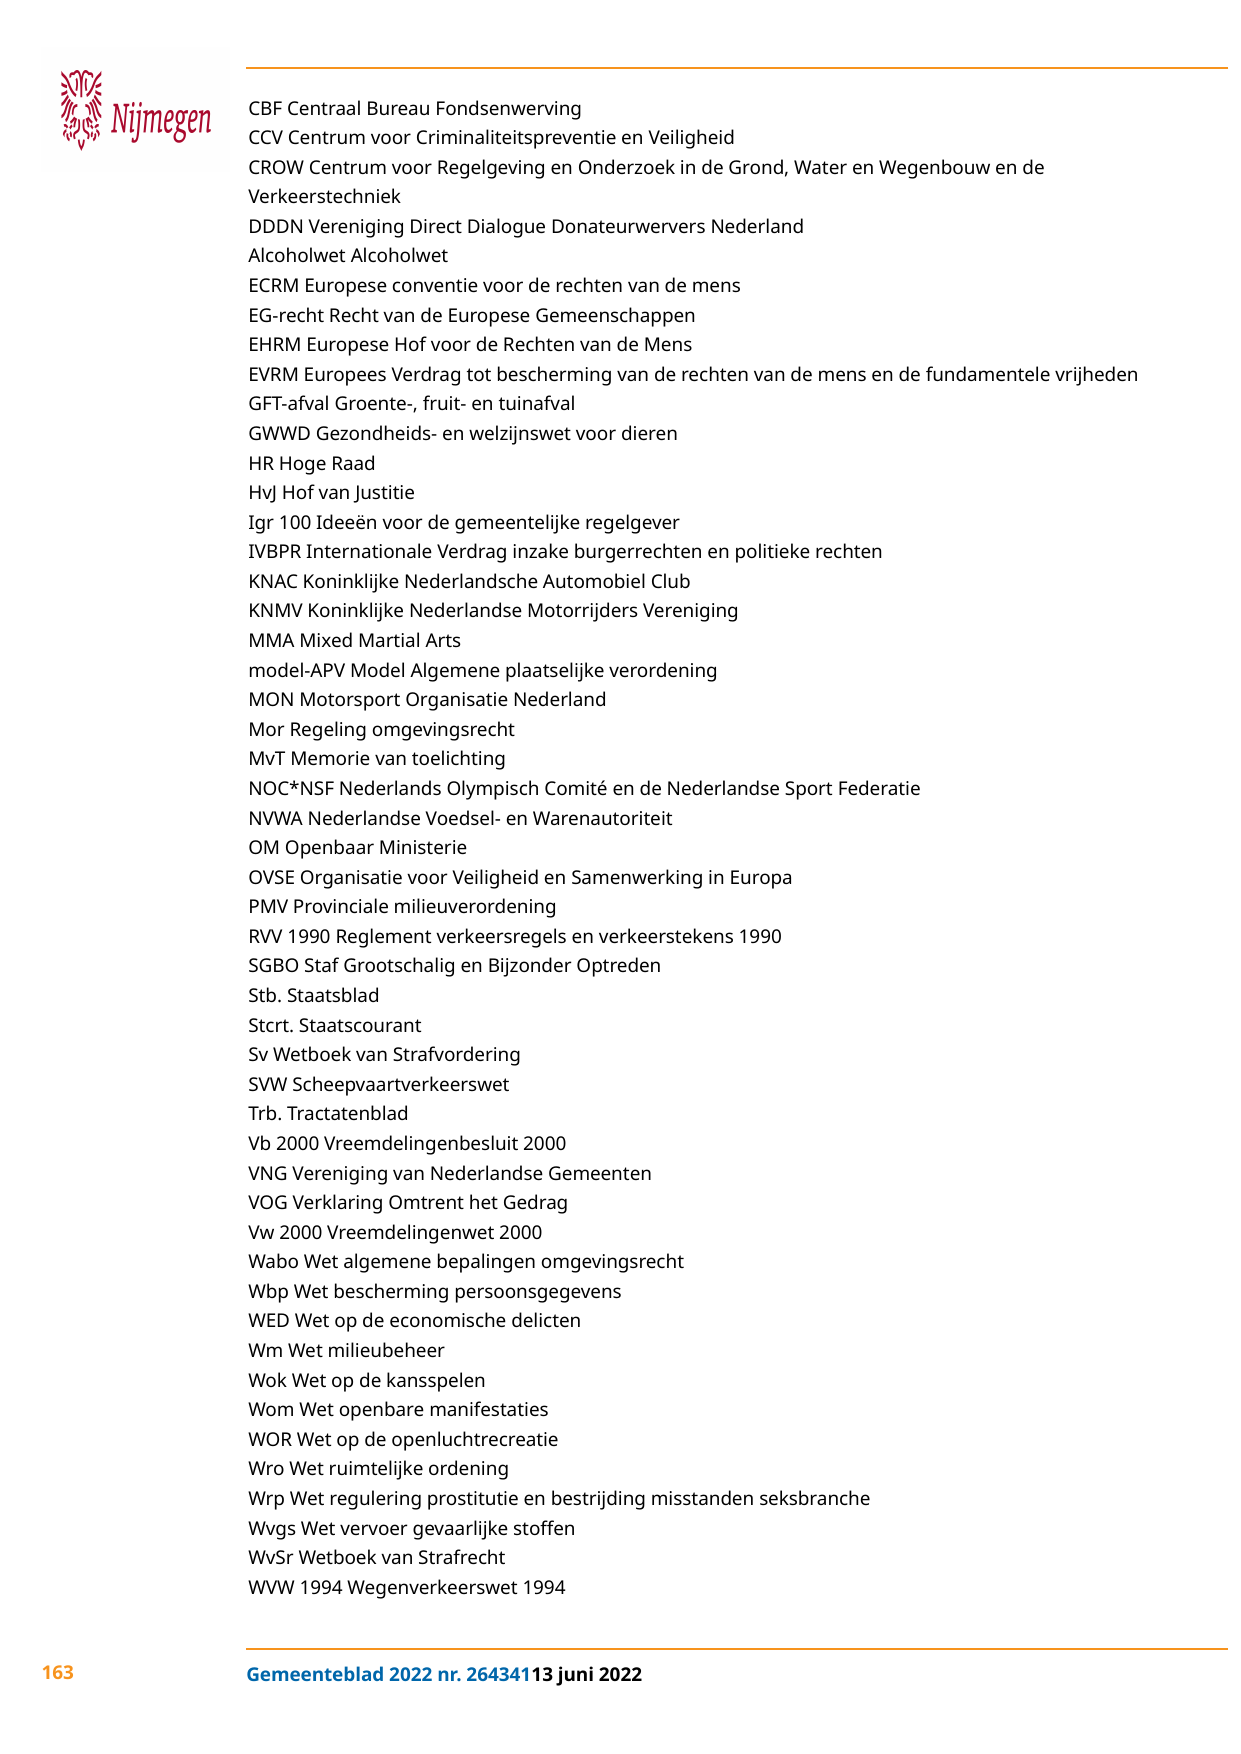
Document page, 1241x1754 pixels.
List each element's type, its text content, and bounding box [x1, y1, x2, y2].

text DDDN Vereniging Direct Dialogue Donateurwervers Nederland [248, 213, 1152, 239]
text WED Wet op de economische delicten [248, 1308, 1152, 1333]
text model-APV Model Algemene plaatselijke verordening [248, 657, 1152, 683]
text Vb 2000 Vreemdelingenbesluit 2000 [248, 1130, 1152, 1156]
text Wvgs Wet vervoer gevaarlijke stoffen [248, 1515, 1152, 1541]
text Igr 100 Ideeën voor de gemeentelijke regelgever [248, 509, 1152, 535]
text EG-recht Recht van de Europese Gemeenschappen [248, 302, 1152, 328]
text Wom Wet openbare manifestaties [248, 1396, 1152, 1422]
text ECRM Europese conventie voor de rechten van de mens [248, 272, 1152, 298]
text VOG Verklaring Omtrent het Gedrag [248, 1189, 1152, 1215]
text SGBO Staf Grootschalig en Bijzonder Optreden [248, 953, 1152, 978]
text GFT-afval Groente-, fruit- en tuinafval [248, 391, 1152, 416]
text Stcrt. Staatscourant [248, 1012, 1152, 1038]
text Wm Wet milieubeheer [248, 1337, 1152, 1363]
text HR Hoge Raad [248, 450, 1152, 476]
text NVWA Nederlandse Voedsel- en Warenautoriteit [248, 805, 1152, 831]
text CROW Centrum voor Regelgeving en Onderzoek in de Grond, Water en Wegenbouw en de Verkeerstechniek [248, 154, 1152, 209]
text Wro Wet ruimtelijke ordening [248, 1456, 1152, 1481]
text RVV 1990 Reglement verkeersregels en verkeerstekens 1990 [248, 923, 1152, 949]
text SVW Scheepvaartverkeerswet [248, 1071, 1152, 1097]
text OVSE Organisatie voor Veiligheid en Samenwerking in Europa [248, 864, 1152, 890]
text Wabo Wet algemene bepalingen omgevingsrecht [248, 1248, 1152, 1274]
text NOC*NSF Nederlands Olympisch Comité en de Nederlandse Sport Federatie [248, 775, 1152, 801]
text Mor Regeling omgevingsrecht [248, 716, 1152, 742]
text CCV Centrum voor Criminaliteitspreventie en Veiligheid [248, 124, 1152, 150]
text EVRM Europees Verdrag tot bescherming van de rechten van de mens en de fundamentele vrijheden [248, 361, 1152, 387]
text Vw 2000 Vreemdelingenwet 2000 [248, 1219, 1152, 1245]
text MMA Mixed Martial Arts [248, 627, 1152, 653]
text IVBPR Internationale Verdrag inzake burgerrechten en politieke rechten [248, 538, 1152, 564]
picture [41, 47, 231, 172]
text KNMV Koninklijke Nederlandse Motorrijders Vereniging [248, 598, 1152, 623]
text WOR Wet op de openluchtrecreatie [248, 1426, 1152, 1452]
text Sv Wetboek van Strafvordering [248, 1041, 1152, 1067]
text KNAC Koninklijke Nederlandsche Automobiel Club [248, 568, 1152, 594]
text EHRM Europese Hof voor de Rechten van de Mens [248, 331, 1152, 357]
text Alcoholwet Alcoholwet [248, 243, 1152, 268]
text MvT Memorie van toelichting [248, 746, 1152, 771]
text OM Openbaar Ministerie [248, 834, 1152, 860]
text Wbp Wet bescherming persoonsgegevens [248, 1278, 1152, 1304]
text GWWD Gezondheids- en welzijnswet voor dieren [248, 420, 1152, 446]
text WvSr Wetboek van Strafrecht [248, 1544, 1152, 1570]
text PMV Provinciale milieuverordening [248, 893, 1152, 919]
text Wrp Wet regulering prostitutie en bestrijding misstanden seksbranche [248, 1485, 1152, 1511]
text CBF Centraal Bureau Fondsenwerving [248, 95, 1152, 121]
text WVW 1994 Wegenverkeerswet 1994 [248, 1574, 1152, 1600]
text VNG Vereniging van Nederlandse Gemeenten [248, 1160, 1152, 1186]
text HvJ Hof van Justitie [248, 479, 1152, 505]
text MON Motorsport Organisatie Nederland [248, 686, 1152, 712]
text Trb. Tractatenblad [248, 1101, 1152, 1126]
text Wok Wet op de kansspelen [248, 1367, 1152, 1393]
text Stb. Staatsblad [248, 982, 1152, 1008]
